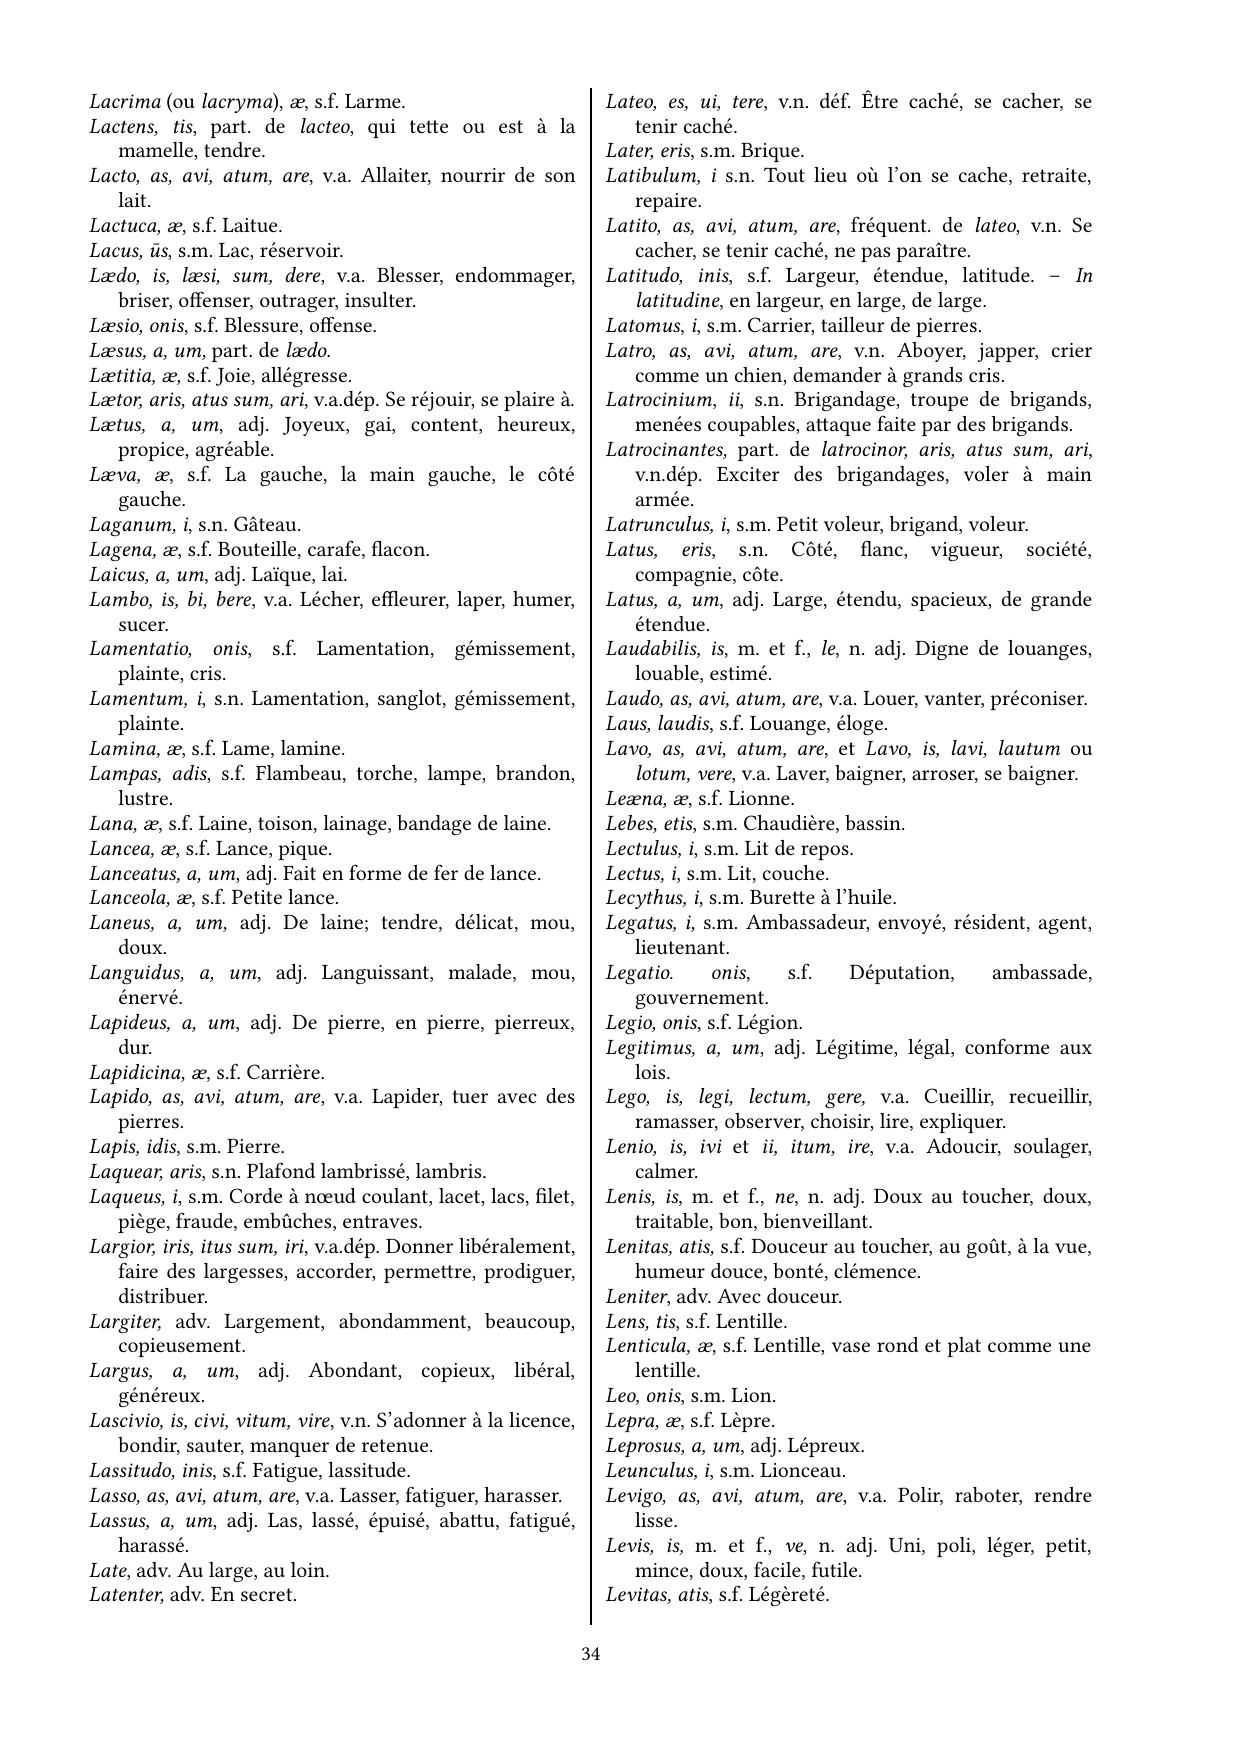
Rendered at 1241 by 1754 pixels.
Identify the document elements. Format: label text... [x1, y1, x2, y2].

text Lanceatus, a, um, adj. Fait en forme de fer de lance. [88, 860, 576, 885]
text Laicus, a, um, adj. Laïque, lai. [88, 562, 576, 586]
text Lepra, æ, s.f. Lèpre. [605, 1408, 1093, 1433]
text Latrunculus, i, s.m. Petit voleur, brigand, voleur. [605, 512, 1093, 537]
text Lens, tis, s.f. Lentille. [605, 1308, 1093, 1333]
text Lenitas, atis, s.f. Douceur au toucher, au goût, à la vue, humeur douce, bonté, clémence. [605, 1234, 1093, 1283]
text Latito, as, avi, atum, are, fréquent. de lateo, v.n. Se cacher, se tenir caché, ne pas paraître. [605, 213, 1093, 263]
text Lenis, is, m. et f., ne, n. adj. Doux au toucher, doux, traitable, bon, bienveillant. [605, 1184, 1093, 1234]
text Legatio. onis, s.f. Députation, ambassade, gouvernement. [605, 960, 1093, 1010]
text Levis, is, m. et f., ve, n. adj. Uni, poli, léger, petit, mince, doux, facile, futile. [605, 1532, 1093, 1582]
text Lamina, æ, s.f. Lame, lamine. [88, 736, 576, 761]
text Latomus, i, s.m. Carrier, tailleur de pierres. [605, 313, 1093, 337]
text Laquear, aris, s.n. Plafond lambrissé, lambris. [88, 1159, 576, 1184]
text Lapis, idis, s.m. Pierre. [88, 1134, 576, 1159]
text Largus, a, um, adj. Abondant, copieux, libéral, généreux. [88, 1358, 576, 1408]
text Læva, æ, s.f. La gauche, la main gauche, le côté gauche. [88, 462, 576, 512]
text Lapido, as, avi, atum, are, v.a. Lapider, tuer avec des pierres. [88, 1084, 576, 1134]
text Lancea, æ, s.f. Lance, pique. [88, 835, 576, 860]
text Lapideus, a, um, adj. De pierre, en pierre, pierreux, dur. [88, 1010, 576, 1059]
text Lecythus, i, s.m. Burette à l’huile. [605, 885, 1093, 910]
text Languidus, a, um, adj. Languissant, malade, mou, énervé. [88, 960, 576, 1010]
text Læsio, onis, s.f. Blessure, offense. [88, 313, 576, 337]
text Laudabilis, is, m. et f., le, n. adj. Digne de louanges, louable, estimé. [605, 636, 1093, 686]
text Lavo, as, avi, atum, are, et Lavo, is, lavi, lautum ou lotum, vere, v.a. Laver, baigner, arroser, se baigner. [605, 736, 1093, 786]
text Legio, onis, s.f. Légion. [605, 1010, 1093, 1034]
text Lapidicina, æ, s.f. Carrière. [88, 1059, 576, 1084]
text Lanceola, æ, s.f. Petite lance. [88, 885, 576, 910]
text Lateo, es, ui, tere, v.n. déf. Être caché, se cacher, se tenir caché. [605, 88, 1093, 138]
text Lambo, is, bi, bere, v.a. Lécher, effleurer, laper, humer, sucer. [88, 586, 576, 636]
text Lascivio, is, civi, vitum, vire, v.n. S’adonner à la licence, bondir, sauter, manquer de retenue. [88, 1408, 576, 1458]
text Laneus, a, um, adj. De laine; tendre, délicat, mou, doux. [88, 910, 576, 960]
text Leniter, adv. Avec douceur. [605, 1283, 1093, 1308]
text Levitas, atis, s.f. Légèreté. [605, 1582, 1093, 1607]
text Latenter, adv. En secret. [88, 1582, 576, 1607]
text Lenio, is, ivi et ii, itum, ire, v.a. Adoucir, soulager, calmer. [605, 1134, 1093, 1184]
text Latibulum, i s.n. Tout lieu où l’on se cache, retraite, repaire. [605, 163, 1093, 213]
text Lassus, a, um, adj. Las, lassé, épuisé, abattu, fatigué, harassé. [88, 1508, 576, 1557]
text Leæna, æ, s.f. Lionne. [605, 786, 1093, 811]
text Levigo, as, avi, atum, are, v.a. Polir, raboter, rendre lisse. [605, 1483, 1093, 1532]
text Lacus, ūs, s.m. Lac, réservoir. [88, 238, 576, 263]
text Lectus, i, s.m. Lit, couche. [605, 860, 1093, 885]
text Lana, æ, s.f. Laine, toison, lainage, bandage de laine. [88, 811, 576, 835]
text Lassitudo, inis, s.f. Fatigue, lassitude. [88, 1458, 576, 1483]
text Latro, as, avi, atum, are, v.n. Aboyer, japper, crier comme un chien, demander à grands cris. [605, 337, 1093, 387]
text Legitimus, a, um, adj. Légitime, légal, conforme aux lois. [605, 1034, 1093, 1084]
text Laganum, i, s.n. Gâteau. [88, 512, 576, 537]
text Lætitia, æ, s.f. Joie, allégresse. [88, 362, 576, 387]
text Largiter, adv. Largement, abondamment, beaucoup, copieusement. [88, 1308, 576, 1358]
text Læsus, a, um, part. de lædo. [88, 337, 576, 362]
text Lasso, as, avi, atum, are, v.a. Lasser, fatiguer, harasser. [88, 1483, 576, 1508]
text Lectulus, i, s.m. Lit de repos. [605, 835, 1093, 860]
text Latrocinium, ii, s.n. Brigandage, troupe de brigands, menées coupables, attaque faite par des brigands. [605, 387, 1093, 437]
text Lamentum, i, s.n. Lamentation, sanglot, gémissement, plainte. [88, 686, 576, 736]
text Lagena, æ, s.f. Bouteille, carafe, flacon. [88, 537, 576, 562]
text Laqueus, i, s.m. Corde à nœud coulant, lacet, lacs, filet, piège, fraude, embûches, entraves. [88, 1184, 576, 1234]
text Lætus, a, um, adj. Joyeux, gai, content, heureux, propice, agréable. [88, 412, 576, 462]
text Lactens, tis, part. de lacteo, qui tette ou est à la mamelle, tendre. [88, 113, 576, 163]
text Lætor, aris, atus sum, ari, v.a.dép. Se réjouir, se plaire à. [88, 387, 576, 412]
text Largior, iris, itus sum, iri, v.a.dép. Donner libéralement, faire des largesses, accorder, permettre, prodiguer, distribuer. [88, 1234, 576, 1308]
text Laus, laudis, s.f. Louange, éloge. [605, 711, 1093, 736]
text Leo, onis, s.m. Lion. [605, 1383, 1093, 1408]
text Lacrima (ou lacryma), æ, s.f. Larme. [88, 88, 576, 113]
text Lædo, is, læsi, sum, dere, v.a. Blesser, endommager, briser, offenser, outrager, insulter. [88, 263, 576, 313]
text Leprosus, a, um, adj. Lépreux. [605, 1433, 1093, 1458]
text Late, adv. Au large, au loin. [88, 1557, 576, 1582]
text Lampas, adis, s.f. Flambeau, torche, lampe, brandon, lustre. [88, 761, 576, 811]
text Leunculus, i, s.m. Lionceau. [605, 1458, 1093, 1483]
text Lamentatio, onis, s.f. Lamentation, gémissement, plainte, cris. [88, 636, 576, 686]
text Lego, is, legi, lectum, gere, v.a. Cueillir, recueillir, ramasser, observer, choisir, lire, expliquer. [605, 1084, 1093, 1134]
text Laudo, as, avi, atum, are, v.a. Louer, vanter, préconiser. [605, 686, 1093, 711]
text Latrocinantes, part. de latrocinor, aris, atus sum, ari, v.n.dép. Exciter des brigandages, voler à main armée. [605, 437, 1093, 512]
text Later, eris, s.m. Brique. [605, 138, 1093, 163]
text Latus, a, um, adj. Large, étendu, spacieux, de grande étendue. [605, 586, 1093, 636]
text Latitudo, inis, s.f. Largeur, étendue, latitude. – In latitudine, en largeur, en large, de large. [605, 263, 1093, 313]
text Legatus, i, s.m. Ambassadeur, envoyé, résident, agent, lieutenant. [605, 910, 1093, 960]
text Latus, eris, s.n. Côté, flanc, vigueur, société, compagnie, côte. [605, 537, 1093, 586]
text Lebes, etis, s.m. Chaudière, bassin. [605, 811, 1093, 835]
text Lactuca, æ, s.f. Laitue. [88, 213, 576, 238]
text Lenticula, æ, s.f. Lentille, vase rond et plat comme une lentille. [605, 1333, 1093, 1383]
text Lacto, as, avi, atum, are, v.a. Allaiter, nourrir de son lait. [88, 163, 576, 213]
